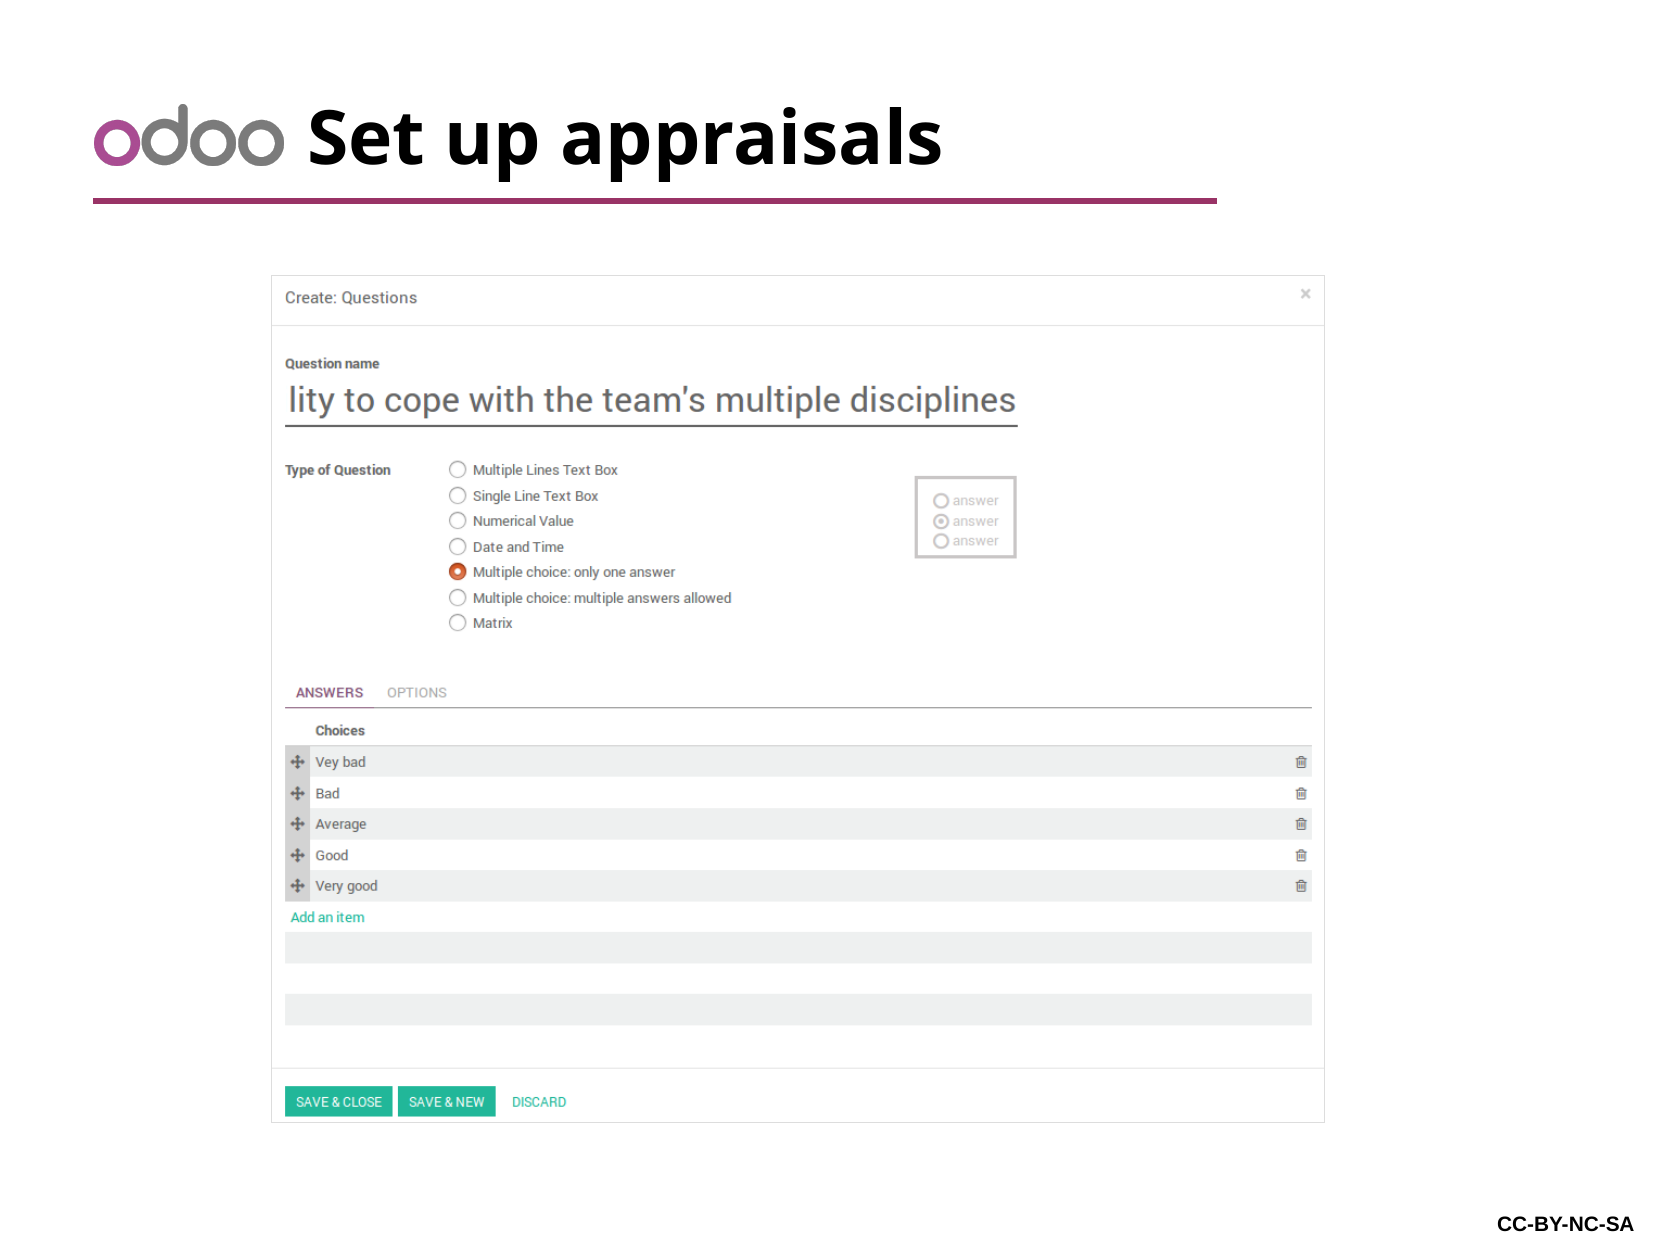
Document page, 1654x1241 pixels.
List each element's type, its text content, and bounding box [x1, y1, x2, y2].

title Set up appraisals [307, 31, 1570, 239]
picture [271, 274, 1325, 1123]
text_box CC-BY-NC-SA [1482, 1204, 1654, 1241]
picture [94, 104, 284, 166]
